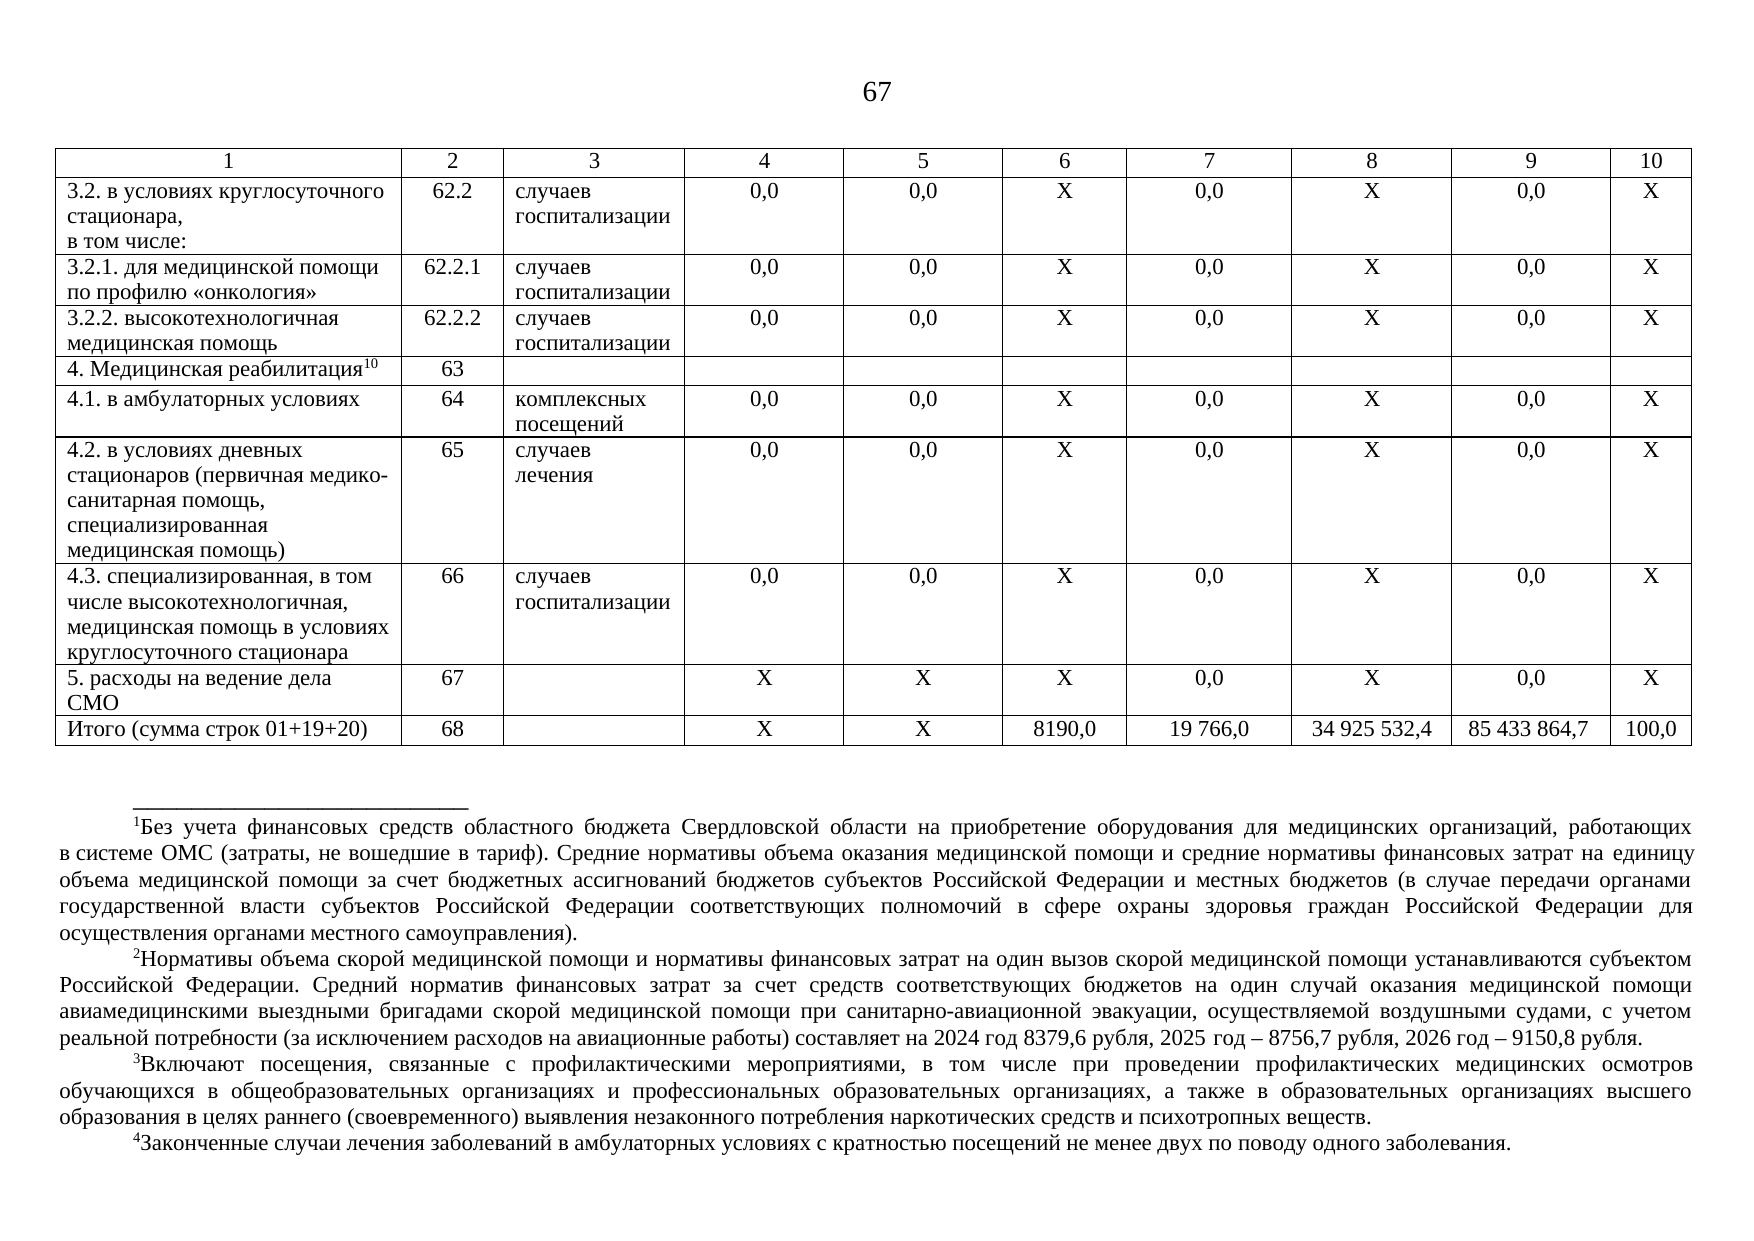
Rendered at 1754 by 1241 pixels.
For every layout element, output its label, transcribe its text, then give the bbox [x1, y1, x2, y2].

table_cell [1611, 357, 1691, 385]
table_header 5 [844, 149, 1002, 177]
table_cell [504, 665, 684, 715]
table_header 9 [1452, 149, 1610, 177]
table_cell Х [1003, 564, 1126, 664]
table_cell Х [1003, 255, 1126, 304]
table_cell Х [1003, 665, 1126, 715]
table_cell случаев госпитализации [504, 255, 684, 304]
table_cell [844, 357, 1002, 385]
table_cell Х [1611, 255, 1691, 304]
table_cell Х [685, 716, 843, 745]
table_header 2 [402, 149, 503, 177]
table_cell 85 433 864,7 [1452, 716, 1610, 745]
table_cell 65 [402, 438, 503, 563]
text 4Законченные случаи лечения заболеваний в амбулаторных условиях с кратностью посещений не менее двух по поводу одного заболевания. [59, 1129, 1695, 1156]
table_cell [1127, 357, 1291, 385]
table_cell 0,0 [1127, 386, 1291, 436]
table_cell случаев госпитализации [504, 306, 684, 356]
table_header 7 [1127, 149, 1291, 177]
table_cell Х [1003, 178, 1126, 253]
table_cell 4. Медицинская реабилитация10 [56, 357, 401, 385]
table_cell 0,0 [1127, 255, 1291, 304]
table_cell 0,0 [685, 438, 843, 563]
table_cell случаев лечения [504, 438, 684, 563]
table_cell 3.2. в условиях круглосуточного стационара, в том числе: [56, 178, 401, 253]
table_cell Х [1003, 306, 1126, 356]
text 1Без учета финансовых средств областного бюджета Свердловской области на приобретение оборудования для медицинских организаций, работающих в системе ОМС (затраты, не вошедшие в тариф). Средние нормативы объема оказания медицинской помощи и средние нормативы финансовых затрат на единицу объема медицинской помощи за счет бюджетных ассигнований бюджетов субъектов Российской Федерации и местных бюджетов (в случае передачи органами государственной власти субъектов Российской Федерации соответствующих полномочий в сфере охраны здоровья граждан Российской Федерации для осуществления органами местного самоуправления). [59, 813, 1695, 945]
table_cell комплексных посещений [504, 386, 684, 436]
table_cell 62.2.2 [402, 306, 503, 356]
table_cell Х [844, 665, 1002, 715]
table_cell [504, 716, 684, 745]
table_cell Х [1611, 564, 1691, 664]
table_cell 0,0 [685, 178, 843, 253]
table_cell Х [1292, 665, 1451, 715]
table_cell Х [1611, 386, 1691, 436]
text 2Нормативы объема скорой медицинской помощи и нормативы финансовых затрат на один вызов скорой медицинской помощи устанавливаются субъектом Российской Федерации. Средний норматив финансовых затрат за счет средств соответствующих бюджетов на один случай оказания медицинской помощи авиамедицинскими выездными бригадами скорой медицинской помощи при санитарно-авиационной эвакуации, осуществляемой воздушными судами, с учетом реальной потребности (за исключением расходов на авиационные работы) составляет на 2024 год 8379,6 рубля, 2025 год – 8756,7 рубля, 2026 год – 9150,8 рубля. [59, 945, 1695, 1050]
table_cell 0,0 [844, 306, 1002, 356]
table_cell 0,0 [1452, 255, 1610, 304]
table_cell 0,0 [1452, 306, 1610, 356]
table_cell Х [1611, 665, 1691, 715]
table_cell 68 [402, 716, 503, 745]
table_cell [1292, 357, 1451, 385]
table_cell Х [1611, 306, 1691, 356]
table_cell 3.2.1. для медицинской помощи по профилю «онкология» [56, 255, 401, 304]
text _______________________ [59, 779, 1695, 813]
table_cell 8190,0 [1003, 716, 1126, 745]
table_cell 0,0 [844, 438, 1002, 563]
table_cell 4.3. специализированная, в том числе высокотехнологичная, медицинская помощь в условиях круглосуточного стационара [56, 564, 401, 664]
table_cell Х [1292, 386, 1451, 436]
table_cell 100,0 [1611, 716, 1691, 745]
table_cell 0,0 [685, 306, 843, 356]
table_cell 19 766,0 [1127, 716, 1291, 745]
table_cell случаев госпитализации [504, 564, 684, 664]
table_cell [1452, 357, 1610, 385]
table_cell 3.2.2. высокотехнологичная медицинская помощь [56, 306, 401, 356]
table_cell случаев госпитализации [504, 178, 684, 253]
table_header 6 [1003, 149, 1126, 177]
table_cell [504, 357, 684, 385]
table_cell Х [1003, 438, 1126, 563]
table_cell 0,0 [685, 255, 843, 304]
table_cell 0,0 [1127, 438, 1291, 563]
table_cell 66 [402, 564, 503, 664]
table_cell Х [1292, 178, 1451, 253]
table_cell 0,0 [1452, 178, 1610, 253]
table_cell 34 925 532,4 [1292, 716, 1451, 745]
table_cell 62.2 [402, 178, 503, 253]
table_cell [1003, 357, 1126, 385]
table_cell Х [1292, 306, 1451, 356]
table_cell 63 [402, 357, 503, 385]
table_cell Итого (сумма строк 01+19+20) [56, 716, 401, 745]
table_cell Х [1003, 386, 1126, 436]
table_cell 4.2. в условиях дневных стационаров (первичная медико-санитарная помощь, специализированная медицинская помощь) [56, 438, 401, 563]
table_cell 0,0 [685, 564, 843, 664]
table_cell Х [1292, 564, 1451, 664]
table_cell 0,0 [1452, 386, 1610, 436]
table_cell 0,0 [844, 564, 1002, 664]
table_header 8 [1292, 149, 1451, 177]
table_cell 0,0 [1127, 178, 1291, 253]
table_cell 0,0 [1127, 564, 1291, 664]
table_cell 0,0 [1452, 564, 1610, 664]
table_cell Х [844, 716, 1002, 745]
table_cell 0,0 [1452, 438, 1610, 563]
table_cell [685, 357, 843, 385]
table_cell Х [1292, 255, 1451, 304]
table_cell 0,0 [844, 386, 1002, 436]
table_cell 0,0 [844, 178, 1002, 253]
table_cell 64 [402, 386, 503, 436]
table_header 10 [1611, 149, 1691, 177]
table_header 3 [504, 149, 684, 177]
table_cell 0,0 [1127, 665, 1291, 715]
text 3Включают посещения, связанные с профилактическими мероприятиями, в том числе при проведении профилактических медицинских осмотров обучающихся в общеобразовательных организациях и профессиональных образовательных организациях, а также в образовательных организациях высшего образования в целях раннего (своевременного) выявления незаконного потребления наркотических средств и психотропных веществ. [59, 1050, 1695, 1129]
table_cell 5. расходы на ведение дела СМО [56, 665, 401, 715]
table_cell Х [1611, 438, 1691, 563]
table_header 4 [685, 149, 843, 177]
table_cell 0,0 [844, 255, 1002, 304]
table_cell 67 [402, 665, 503, 715]
table_cell Х [1292, 438, 1451, 563]
table_cell 0,0 [1452, 665, 1610, 715]
table_header 1 [56, 149, 401, 177]
table_cell 62.2.1 [402, 255, 503, 304]
table_cell Х [685, 665, 843, 715]
table_cell 0,0 [1127, 306, 1291, 356]
table_cell 0,0 [685, 386, 843, 436]
table_cell Х [1611, 178, 1691, 253]
table_cell 4.1. в амбулаторных условиях [56, 386, 401, 436]
